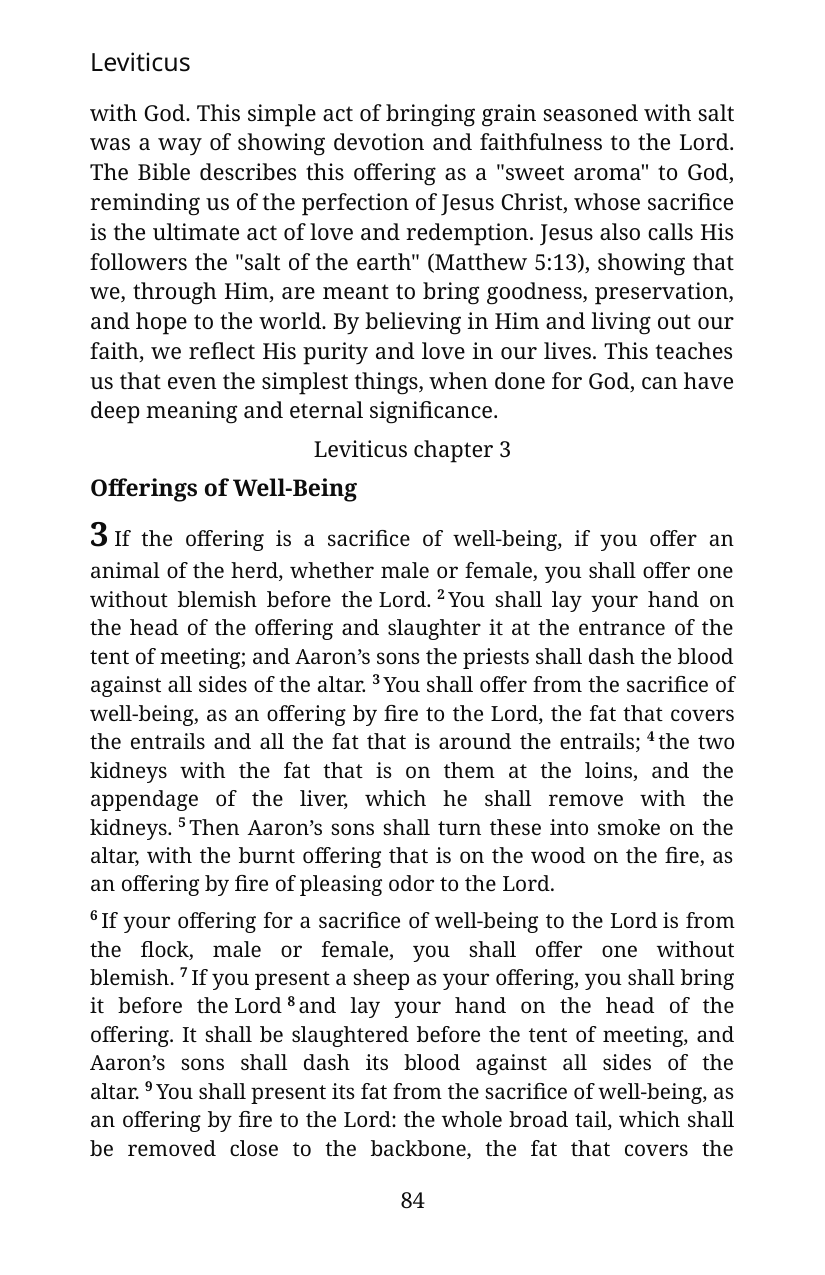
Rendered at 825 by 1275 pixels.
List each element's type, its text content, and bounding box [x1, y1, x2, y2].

text Leviticus chapter 3 [90, 433, 735, 463]
text with God. This simple act of bringing grain seasoned with salt was a way of showing devotion and faithfulness to the Lord. The Bible describes this offering as a "sweet aroma" to God, reminding us of the perfection of Jesus Christ, whose sacrifice is the ultimate act of love and redemption. Jesus also calls His followers the "salt of the earth" (Matthew 5:13), showing that we, through Him, are meant to bring goodness, preservation, and hope to the world. By believing in Him and living out our faith, we reflect His purity and love in our lives. This teaches us that even the simplest things, when done for God, can have deep meaning and eternal significance. [90, 97, 735, 425]
text 6 If your offering for a sacrifice of well-being to the Lord is from the flock, male or female, you shall offer one without blemish. 7 If you present a sheep as your offering, you shall bring it before the Lord 8 and lay your hand on the head of the offering. It shall be slaughtered before the tent of meeting, and Aaron’s sons shall dash its blood against all sides of the altar. 9 You shall present its fat from the sacrifice of well-being, as an offering by fire to the Lord: the whole broad tail, which shall be removed close to the backbone, the fat that covers the [90, 906, 735, 1162]
text Offerings of Well-Being [90, 472, 735, 503]
text 3 If the offering is a sacrifice of well-being, if you offer an animal of the herd, whether male or female, you shall offer one without blemish before the Lord. 2 You shall lay your hand on the head of the offering and slaughter it at the entrance of the tent of meeting; and Aaron’s sons the priests shall dash the blood against all sides of the altar. 3 You shall offer from the sacrifice of well-being, as an offering by fire to the Lord, the fat that covers the entrails and all the fat that is around the entrails; 4 the two kidneys with the fat that is on them at the loins, and the appendage of the liver, which he shall remove with the kidneys. 5 Then Aaron’s sons shall turn these into smoke on the altar, with the burnt offering that is on the wood on the fire, as an offering by fire of pleasing odor to the Lord. [90, 511, 735, 898]
